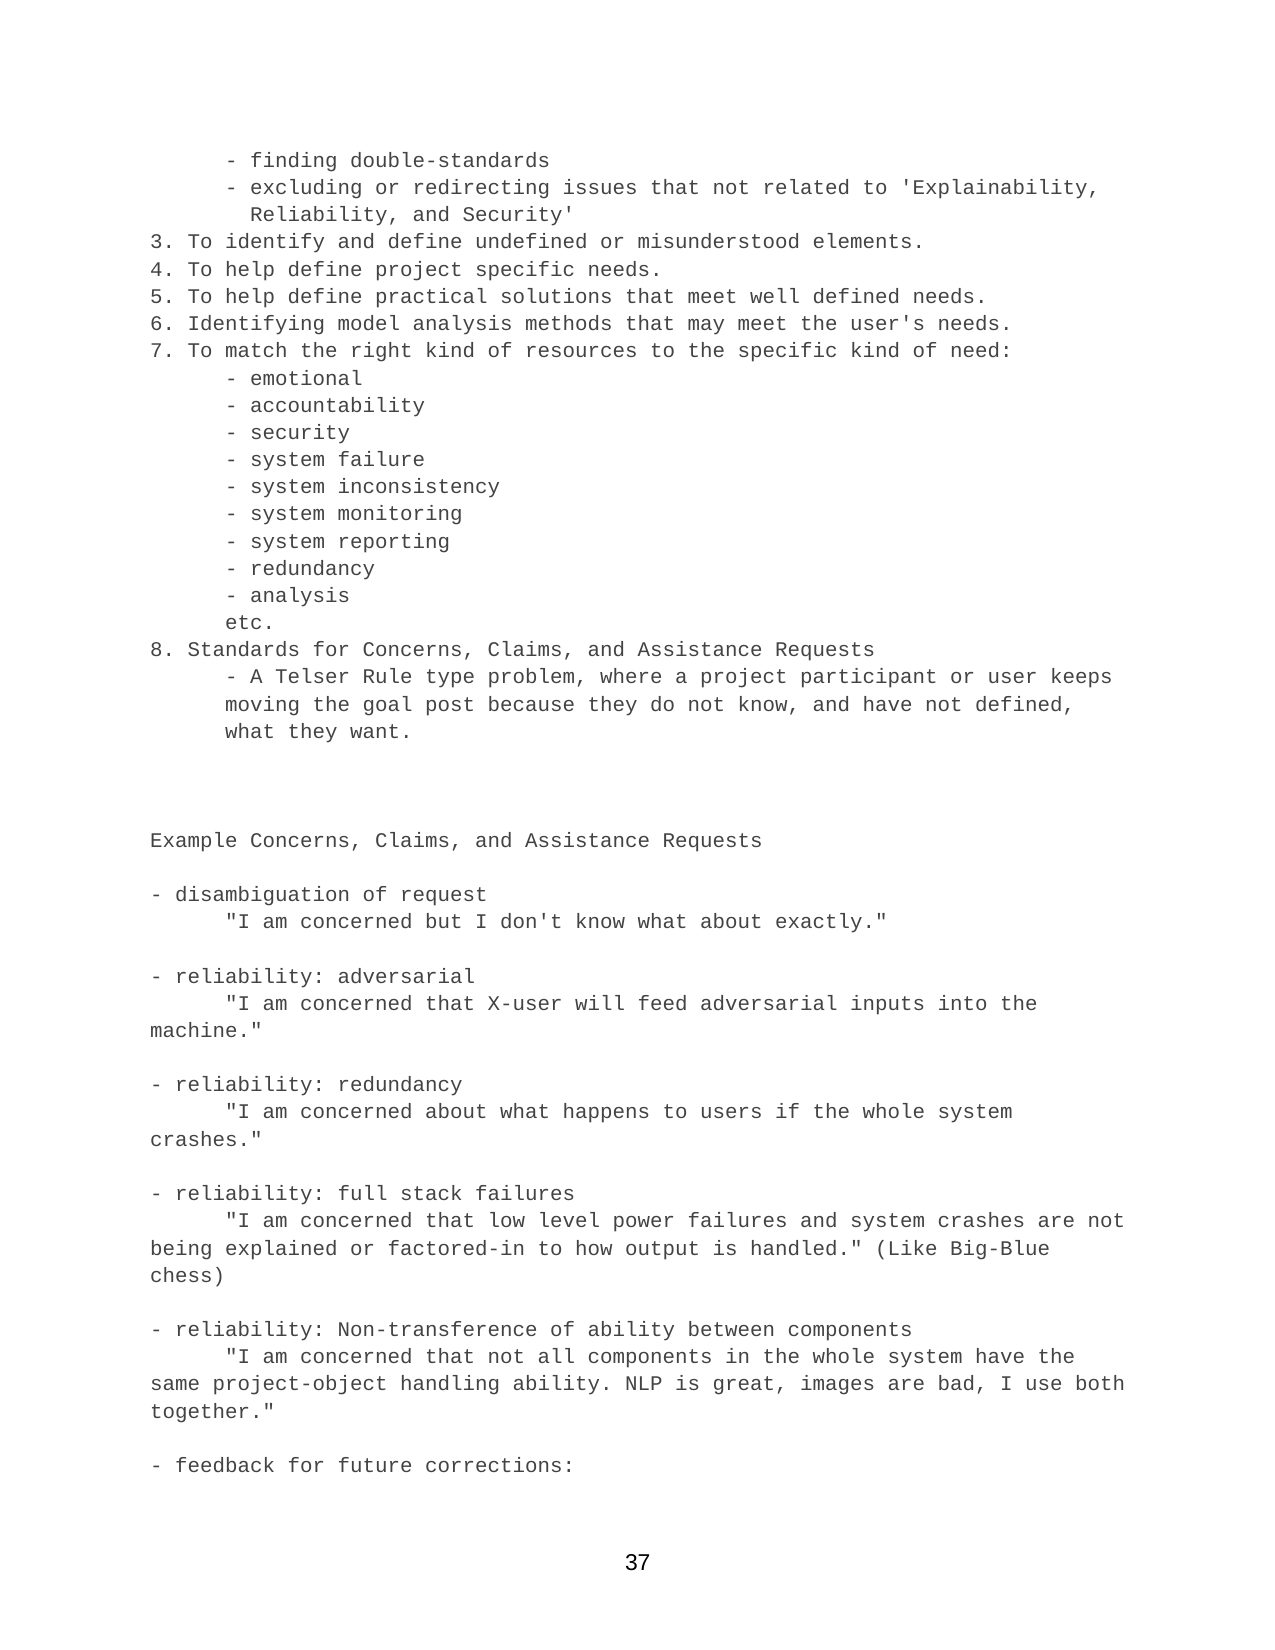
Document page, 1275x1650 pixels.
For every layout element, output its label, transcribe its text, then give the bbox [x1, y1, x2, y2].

text - reliability: redundancy [150, 1074, 1125, 1098]
text "I am concerned that X-user will feed adversarial inputs into the machine." [150, 993, 1125, 1044]
text - system inconsistency [150, 476, 1125, 500]
text - emotional [150, 367, 1125, 391]
text etc. [150, 612, 1125, 636]
text "I am concerned that low level power failures and system crashes are not being explained or factored-in to how output is handled." (Like Big-Blue chess) [150, 1210, 1125, 1288]
text - security [150, 422, 1125, 446]
text 6. Identifying model analysis methods that may meet the user's needs. [150, 313, 1125, 337]
text - feedback for future corrections: [150, 1455, 1125, 1479]
text - analysis [150, 585, 1125, 609]
text "I am concerned about what happens to users if the whole system crashes." [150, 1102, 1125, 1152]
text - reliability: Non-transference of ability between components [150, 1319, 1125, 1343]
text - redundancy [150, 558, 1125, 581]
text - system monitoring [150, 503, 1125, 527]
text - system reporting [150, 531, 1125, 554]
text - A Telser Rule type problem, where a project participant or user keeps moving the goal post because they do not know, and have not defined, what they want. [225, 667, 1125, 744]
text - excluding or redirecting issues that not related to 'Explainability, [150, 177, 1125, 201]
text "I am concerned but I don't know what about exactly." [150, 911, 1125, 935]
text - disambiguation of request [150, 884, 1125, 908]
text - reliability: full stack failures [150, 1183, 1125, 1207]
text 8. Standards for Concerns, Claims, and Assistance Requests [150, 639, 1125, 663]
text 4. To help define project specific needs. [150, 259, 1125, 282]
text 5. To help define practical solutions that meet well defined needs. [150, 286, 1125, 309]
text - finding double-standards [150, 150, 1125, 174]
text "I am concerned that not all components in the whole system have the same project-object handling ability. NLP is great, images are bad, I use both together." [150, 1346, 1125, 1424]
text Example Concerns, Claims, and Assistance Requests [150, 830, 1125, 853]
text - reliability: adversarial [150, 966, 1125, 989]
text - accountability [150, 395, 1125, 418]
text 3. To identify and define undefined or misunderstood elements. [150, 232, 1125, 255]
text Reliability, and Security' [150, 204, 1125, 228]
text - system failure [150, 449, 1125, 473]
text 7. To match the right kind of resources to the specific kind of need: [150, 340, 1125, 364]
